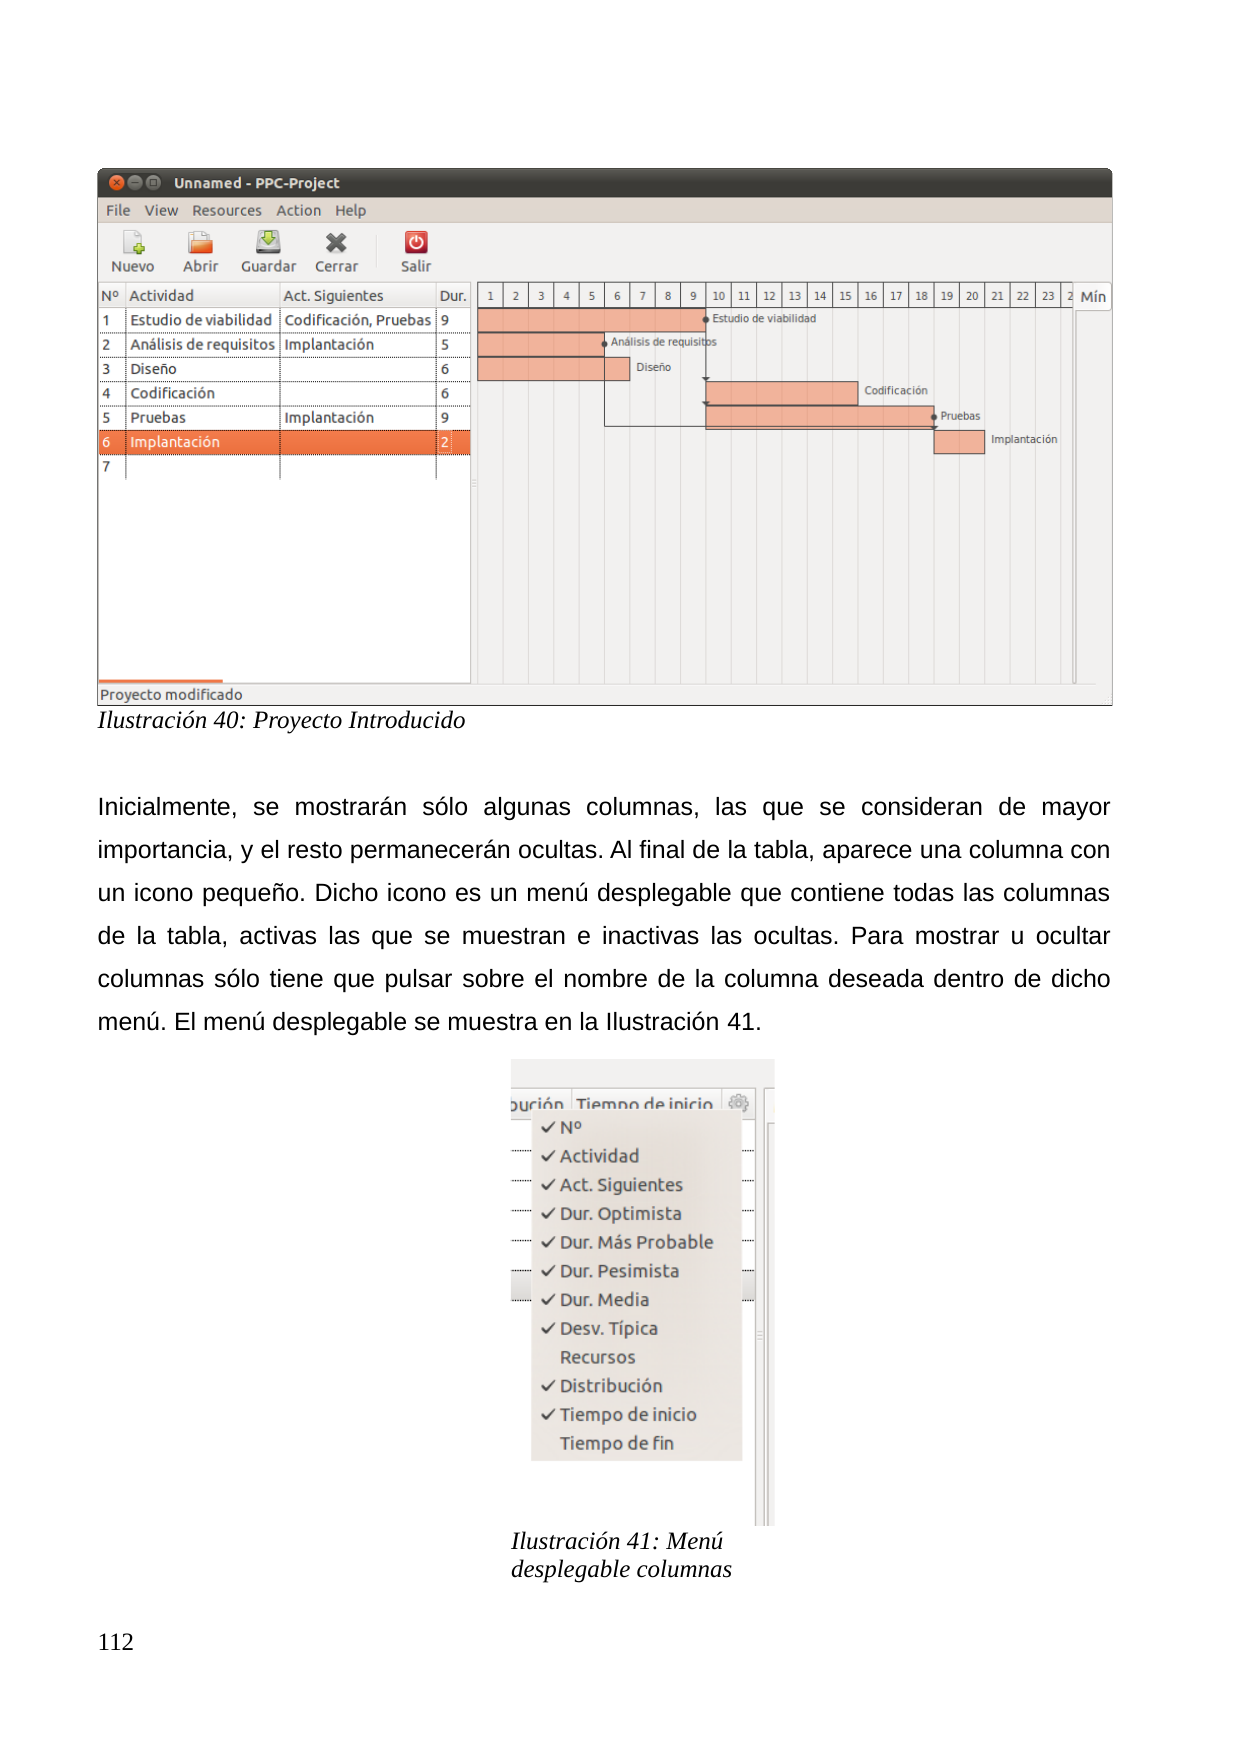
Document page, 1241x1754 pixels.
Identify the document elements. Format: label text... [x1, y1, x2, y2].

text Ilustración 40: Proyecto Introducido [97, 706, 1113, 734]
picture [510, 1059, 775, 1526]
picture [97, 168, 1113, 706]
text Ilustración 41: Menú desplegable columnas [511, 1526, 775, 1583]
text Inicialmente, se mostrarán sólo algunas columnas, las que se consideran de mayor importancia, y el resto permanecerán ocultas. Al final de la tabla, aparece una columna con un icono pequeño. Dicho icono es un menú desplegable que contiene todas las columnas de la tabla, activas las que se muestran e inactivas las ocultas. Para mostrar u ocultar columnas sólo tiene que pulsar sobre el nombre de la columna deseada dentro de dicho menú. El menú desplegable se muestra en la Ilustración 41. [97, 791, 1113, 1036]
